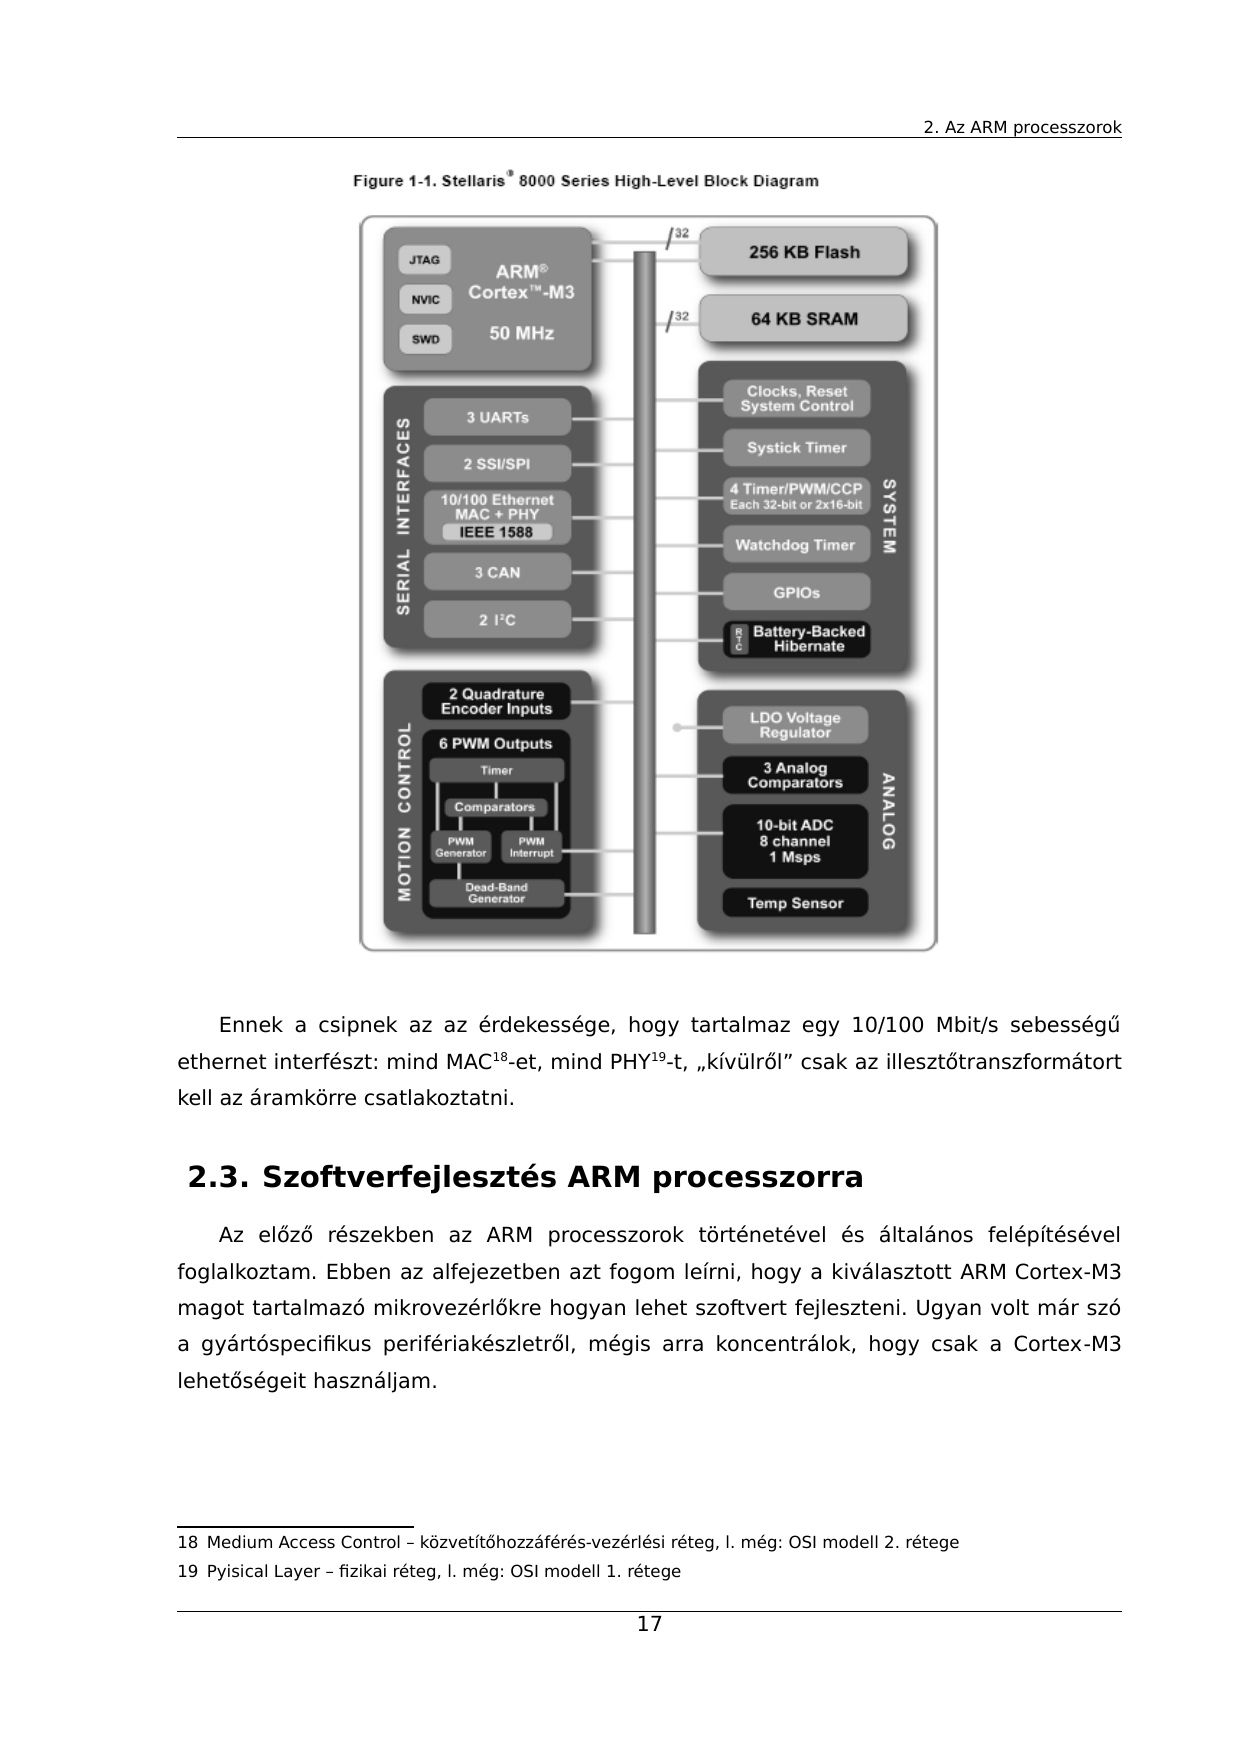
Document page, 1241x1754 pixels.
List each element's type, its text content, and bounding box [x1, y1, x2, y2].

text Ennek a csipnek az az érdekessége, hogy tartalmaz egy 10/100 Mbit/s sebességű ethernet interfészt: mind MAC-et, mind PHY-t, „kívülről” csak az illesztőtranszformátort kell az áramkörre csatlakoztatni. [177, 1013, 1122, 1110]
picture [342, 167, 957, 965]
subtitle Szoftverfejlesztés ARM processzorra [177, 1160, 1122, 1194]
text Az előző részekben az ARM processzorok történetével és általános felépítésével foglalkoztam. Ebben az alfejezet­ben azt fogom leírni, hogy a kiválasztott ARM Cortex‑M3 magot tartalmazó mikrovezérlők­re ho­gyan lehet szoftvert fejleszteni. Ugyan volt már szó a gyártóspecifikus perifériakészletről, mégis arra koncentrálok, hogy csak a Cortex‑M3 lehetőségeit használjam. [177, 1223, 1122, 1393]
text Pyisical Layer – fizikai réteg, l. még: OSI modell 1. rétege [177, 1562, 1122, 1581]
text Medium Access Control – közvetítőhozzáférés-vezérlési réteg, l. még: OSI modell 2. rétege [177, 1533, 1122, 1552]
